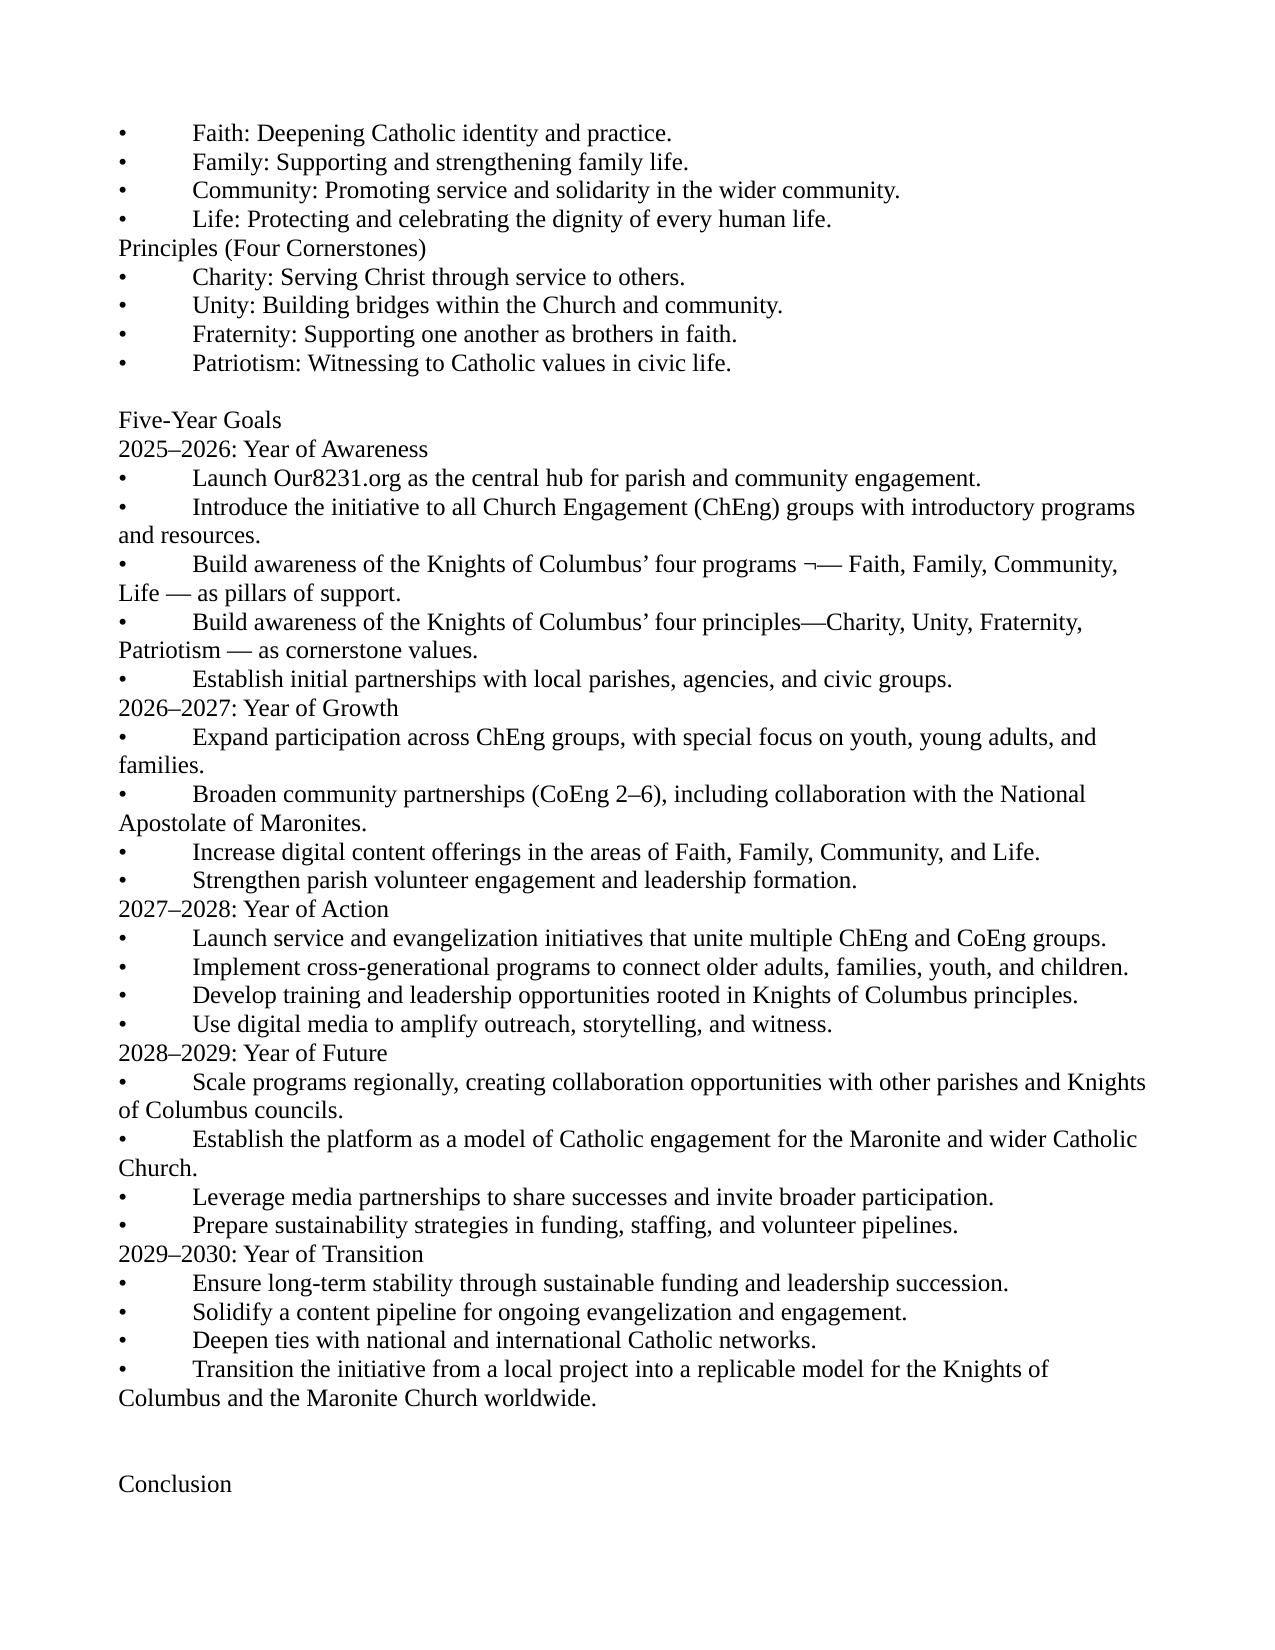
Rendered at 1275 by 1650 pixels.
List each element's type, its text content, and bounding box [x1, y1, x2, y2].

text 2026–2027: Year of Growth [118, 693, 1157, 722]
text • Launch Our8231.org as the central hub for parish and community engagement. [118, 463, 1157, 492]
text • Build awareness of the Knights of Columbus’ four programs ¬— Faith, Family, Community, Life — as pillars of support. [118, 549, 1157, 607]
text • Establish the platform as a model of Catholic engagement for the Maronite and wider Catholic Church. [118, 1124, 1157, 1182]
text • Introduce the initiative to all Church Engagement (ChEng) groups with introductory programs and resources. [118, 492, 1157, 549]
text • Ensure long-term stability through sustainable funding and leadership succession. [118, 1268, 1157, 1297]
text • Solidify a content pipeline for ongoing evangelization and engagement. [118, 1297, 1157, 1326]
text • Faith: Deepening Catholic identity and practice. [118, 118, 1157, 147]
text • Strengthen parish volunteer engagement and leadership formation. [118, 866, 1157, 894]
text • Scale programs regionally, creating collaboration opportunities with other parishes and Knights of Columbus councils. [118, 1067, 1157, 1124]
text • Use digital media to amplify outreach, storytelling, and witness. [118, 1009, 1157, 1038]
text • Charity: Serving Christ through service to others. [118, 262, 1157, 291]
text 2027–2028: Year of Action [118, 894, 1157, 923]
text • Expand participation across ChEng groups, with special focus on youth, young adults, and families. [118, 722, 1157, 779]
text • Patriotism: Witnessing to Catholic values in civic life. [118, 348, 1157, 377]
text • Increase digital content offerings in the areas of Faith, Family, Community, and Life. [118, 837, 1157, 866]
text Five-Year Goals [118, 406, 1157, 434]
text • Family: Supporting and strengthening family life. [118, 147, 1157, 176]
text • Broaden community partnerships (CoEng 2–6), including collaboration with the National Apostolate of Maronites. [118, 779, 1157, 837]
text • Unity: Building bridges within the Church and community. [118, 291, 1157, 319]
text • Community: Promoting service and solidarity in the wider community. [118, 176, 1157, 204]
text • Establish initial partnerships with local parishes, agencies, and civic groups. [118, 664, 1157, 693]
text • Leverage media partnerships to share successes and invite broader participation. [118, 1182, 1157, 1211]
text • Build awareness of the Knights of Columbus’ four principles—Charity, Unity, Fraternity, Patriotism — as cornerstone values. [118, 607, 1157, 664]
text • Life: Protecting and celebrating the dignity of every human life. [118, 204, 1157, 233]
text • Fraternity: Supporting one another as brothers in faith. [118, 319, 1157, 348]
text 2025–2026: Year of Awareness [118, 434, 1157, 463]
text Principles (Four Cornerstones) [118, 233, 1157, 262]
text • Deepen ties with national and international Catholic networks. [118, 1326, 1157, 1354]
text • Develop training and leadership opportunities rooted in Knights of Columbus principles. [118, 981, 1157, 1009]
text Conclusion [118, 1469, 1157, 1498]
text • Launch service and evangelization initiatives that unite multiple ChEng and CoEng groups. [118, 923, 1157, 952]
text 2029–2030: Year of Transition [118, 1239, 1157, 1268]
text • Prepare sustainability strategies in funding, staffing, and volunteer pipelines. [118, 1211, 1157, 1239]
text • Transition the initiative from a local project into a replicable model for the Knights of Columbus and the Maronite Church worldwide. [118, 1354, 1157, 1412]
text 2028–2029: Year of Future [118, 1038, 1157, 1067]
text • Implement cross-generational programs to connect older adults, families, youth, and children. [118, 952, 1157, 981]
